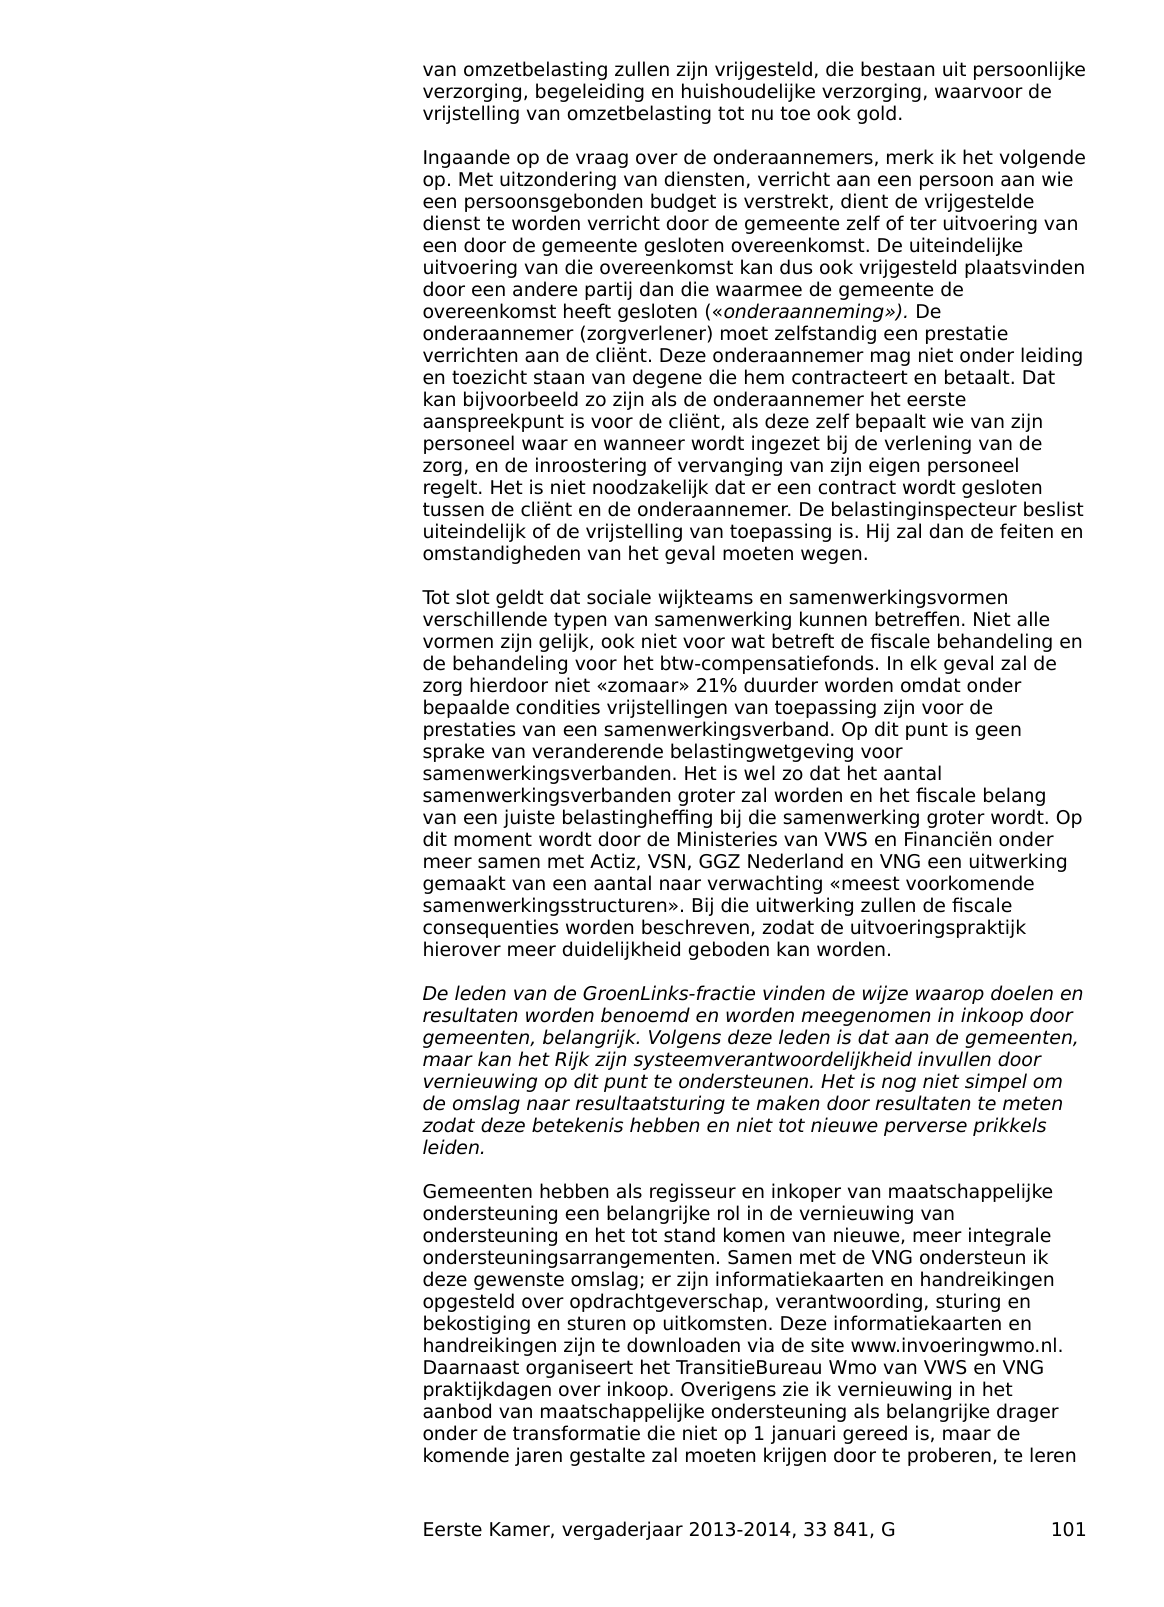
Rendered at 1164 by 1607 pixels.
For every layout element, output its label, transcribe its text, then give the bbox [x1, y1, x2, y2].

text Tot slot geldt dat sociale wijkteams en samenwerkingsvormen verschillende typen van samenwerking kunnen betreffen. Niet alle vormen zijn gelijk, ook niet voor wat betreft de fiscale behandeling en de behandeling voor het btw-compensatiefonds. In elk geval zal de zorg hierdoor niet «zomaar» 21% duurder worden omdat onder bepaalde condities vrijstellingen van toepassing zijn voor de prestaties van een samenwerkingsverband. Op dit punt is geen sprake van veranderende belastingwetgeving voor samenwerkingsverbanden. Het is wel zo dat het aantal samenwerkingsverbanden groter zal worden en het fiscale belang van een juiste belastingheffing bij die samenwerking groter wordt. Op dit moment wordt door de Ministeries van VWS en Financiën onder meer samen met Actiz, VSN, GGZ Nederland en VNG een uitwerking gemaakt van een aantal naar verwachting «meest voorkomende samenwerkingsstructuren». Bij die uitwerking zullen de fiscale consequenties worden beschreven, zodat de uitvoeringspraktijk hierover meer duidelijkheid geboden kan worden. [422, 587, 1087, 961]
text Gemeenten hebben als regisseur en inkoper van maatschappelijke ondersteuning een belangrijke rol in de vernieuwing van ondersteuning en het tot stand komen van nieuwe, meer integrale ondersteuningsarrangementen. Samen met de VNG ondersteun ik deze gewenste omslag; er zijn informatiekaarten en handreikingen opgesteld over opdrachtgeverschap, verantwoording, sturing en bekostiging en sturen op uitkomsten. Deze informatiekaarten en handreikingen zijn te downloaden via de site www.invoeringwmo.nl. Daarnaast organiseert het TransitieBureau Wmo van VWS en VNG praktijkdagen over inkoop. Overigens zie ik vernieuwing in het aanbod van maatschappelijke ondersteuning als belangrijke drager onder de transformatie die niet op 1 januari gereed is, maar de komende jaren gestalte zal moeten krijgen door te proberen, te leren [422, 1181, 1087, 1467]
text Ingaande op de vraag over de onderaannemers, merk ik het volgende op. Met uitzondering van diensten, verricht aan een persoon aan wie een persoonsgebonden budget is verstrekt, dient de vrijgestelde dienst te worden verricht door de gemeente zelf of ter uitvoering van een door de gemeente gesloten overeenkomst. De uiteindelijke uitvoering van die overeenkomst kan dus ook vrijgesteld plaatsvinden door een andere partij dan die waarmee de gemeente de overeenkomst heeft gesloten («onderaanneming»). De onderaannemer (zorgverlener) moet zelfstandig een prestatie verrichten aan de cliënt. Deze onderaannemer mag niet onder leiding en toezicht staan van degene die hem contracteert en betaalt. Dat kan bijvoorbeeld zo zijn als de onderaannemer het eerste aanspreekpunt is voor de cliënt, als deze zelf bepaalt wie van zijn personeel waar en wanneer wordt ingezet bij de verlening van de zorg, en de inroostering of vervanging van zijn eigen personeel regelt. Het is niet noodzakelijk dat er een contract wordt gesloten tussen de cliënt en de onderaannemer. De belastinginspecteur beslist uiteindelijk of de vrijstelling van toepassing is. Hij zal dan de feiten en omstandigheden van het geval moeten wegen. [422, 147, 1087, 565]
text van omzetbelasting zullen zijn vrijgesteld, die bestaan uit persoonlijke verzorging, begeleiding en huishoudelijke verzorging, waarvoor de vrijstelling van omzetbelasting tot nu toe ook gold. [422, 59, 1087, 125]
text De leden van de GroenLinks-fractie vinden de wijze waarop doelen en resultaten worden benoemd en worden meegenomen in inkoop door gemeenten, belangrijk. Volgens deze leden is dat aan de gemeenten, maar kan het Rijk zijn systeemverantwoordelijkheid invullen door vernieuwing op dit punt te ondersteunen. Het is nog niet simpel om de omslag naar resultaatsturing te maken door resultaten te meten zodat deze betekenis hebben en niet tot nieuwe perverse prikkels leiden. [422, 983, 1087, 1159]
